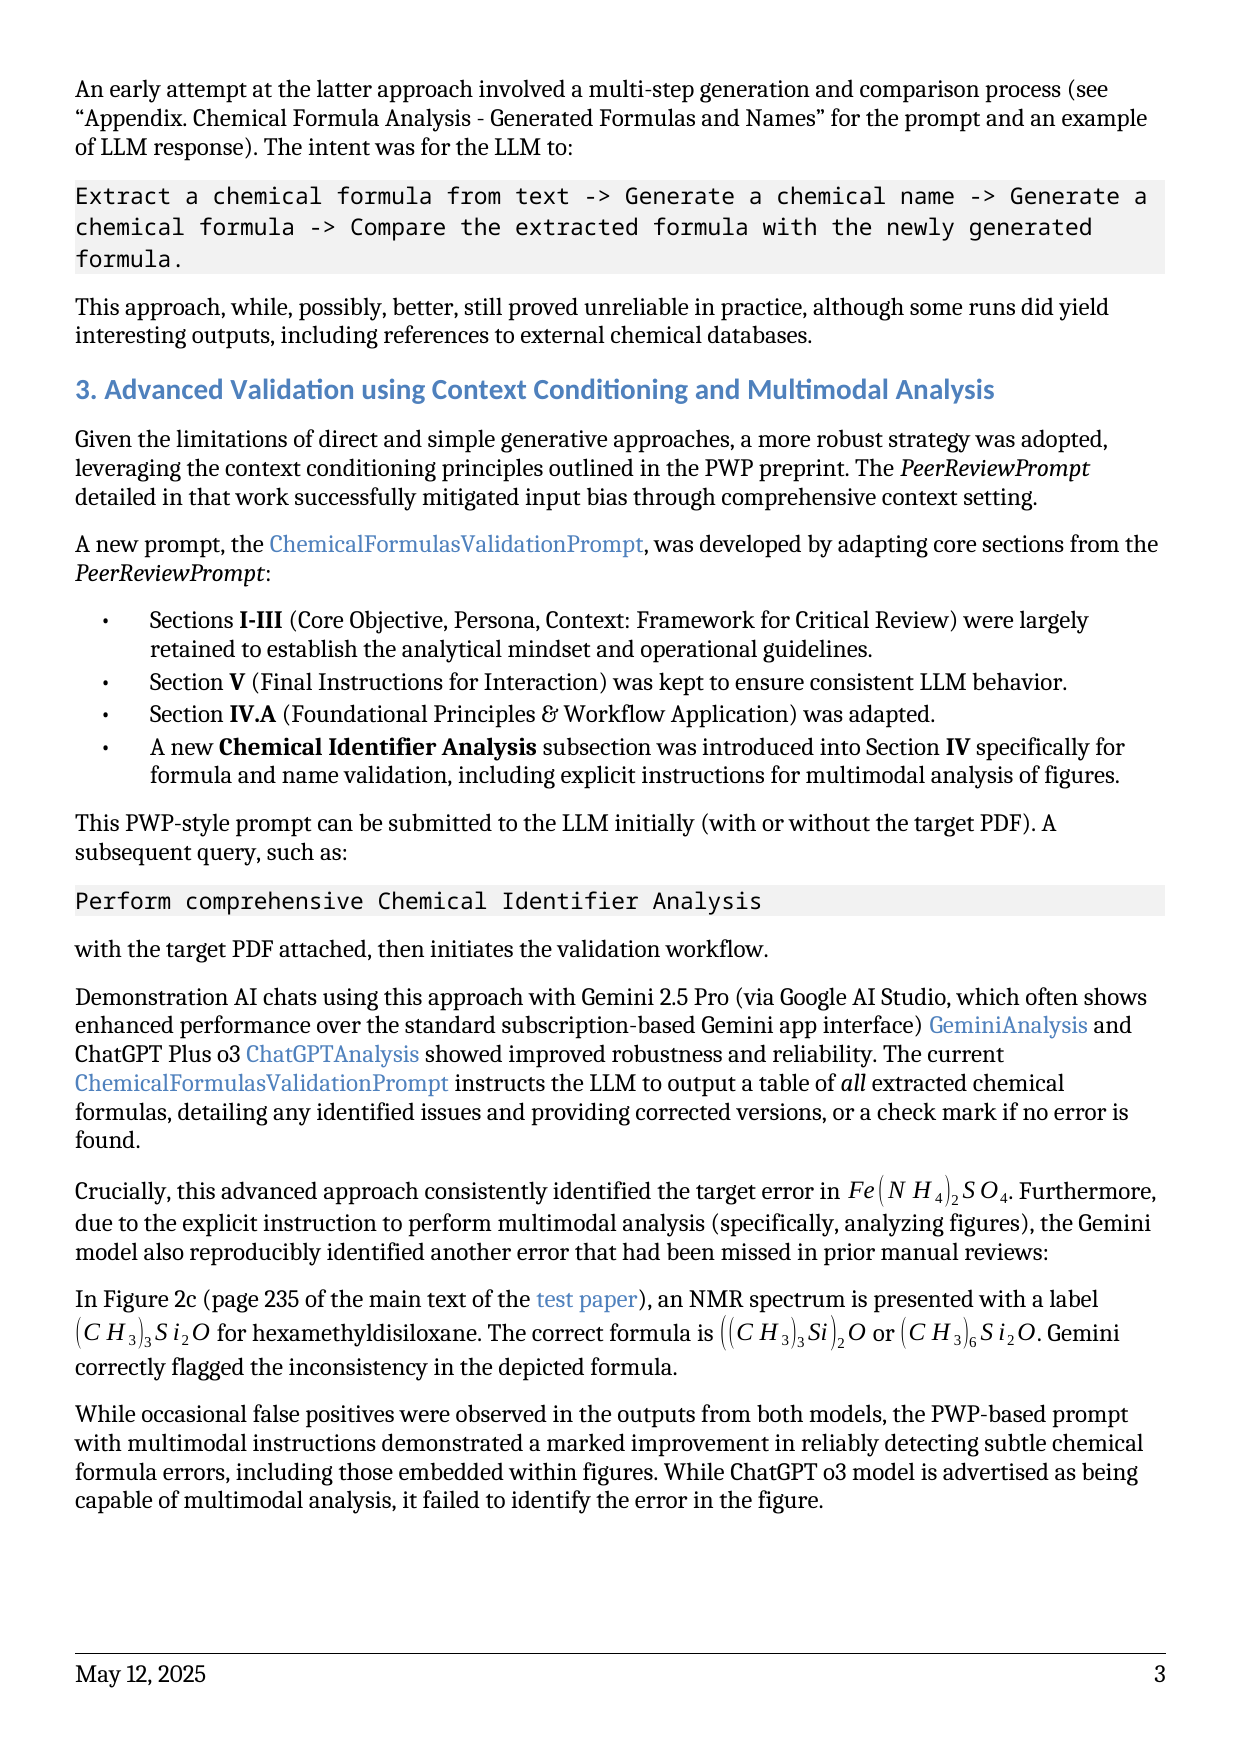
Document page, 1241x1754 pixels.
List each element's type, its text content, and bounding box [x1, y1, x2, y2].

text In Figure 2c (page 235 of the main text of the test paper), an NMR spectrum is presented with a label for hexamethyldisiloxane. The correct formula is or . Gemini correctly flagged the inconsistency in the depicted formula. [75, 1285, 1165, 1381]
text A new prompt, the ChemicalFormulasValidationPrompt, was developed by adapting core sections from the PeerReviewPrompt: [75, 530, 1165, 588]
text Demonstration AI chats using this approach with Gemini 2.5 Pro (via Google AI Studio, which often shows enhanced performance over the standard subscription-based Gemini app interface) GeminiAnalysis and ChatGPT Plus o3 ChatGPTAnalysis showed improved robustness and reliability. The current ChemicalFormulasValidationPrompt instructs the LLM to output a table of all extracted chemical formulas, detailing any identified issues and providing corrected versions, or a check mark if no error is found. [75, 983, 1165, 1155]
text Crucially, this advanced approach consistently identified the target error in . Furthermore, due to the explicit instruction to perform multimodal analysis (specifically, analyzing figures), the Gemini model also reproducibly identified another error that had been missed in prior manual reviews: [75, 1174, 1165, 1266]
text Given the limitations of direct and simple generative approaches, a more robust strategy was adopted, leveraging the context conditioning principles outlined in the PWP preprint. The PeerReviewPrompt detailed in that work successfully mitigated input bias through comprehensive context setting. [75, 425, 1165, 511]
list Section V (Final Instructions for Interaction) was kept to ensure consistent LLM behavior. [100, 668, 1165, 696]
text with the target PDF attached, then initiates the validation workflow. [75, 935, 1165, 964]
text An early attempt at the latter approach involved a multi-step generation and comparison process (see “Appendix. Chemical Formula Analysis - Generated Formulas and Names” for the prompt and an example of LLM response). The intent was for the LLM to: [75, 75, 1165, 161]
subtitle 3. Advanced Validation using Context Conditioning and Multimodal Analysis [75, 371, 1165, 406]
list Sections I-III (Core Objective, Persona, Context: Framework for Critical Review) were largely retained to establish the analytical mindset and operational guidelines. [100, 606, 1165, 664]
text Extract a chemical formula from text -> Generate a chemical name -> Generate a chemical formula -> Compare the extracted formula with the newly generated formula. [75, 180, 1165, 274]
text This approach, while, possibly, better, still proved unreliable in practice, although some runs did yield interesting outputs, including references to external chemical databases. [75, 292, 1165, 350]
text Perform comprehensive Chemical Identifier Analysis [75, 885, 1165, 916]
text This PWP-style prompt can be submitted to the LLM initially (with or without the target PDF). A subsequent query, such as: [75, 809, 1165, 866]
text While occasional false positives were observed in the outputs from both models, the PWP-based prompt with multimodal instructions demonstrated a marked improvement in reliably detecting subtle chemical formula errors, including those embedded within figures. While ChatGPT o3 model is advertised as being capable of multimodal analysis, it failed to identify the error in the figure. [75, 1400, 1165, 1515]
list A new Chemical Identifier Analysis subsection was introduced into Section IV specifically for formula and name validation, including explicit instructions for multimodal analysis of figures. [100, 733, 1165, 790]
list Section IV.A (Foundational Principles & Workflow Application) was adapted. [100, 700, 1165, 729]
